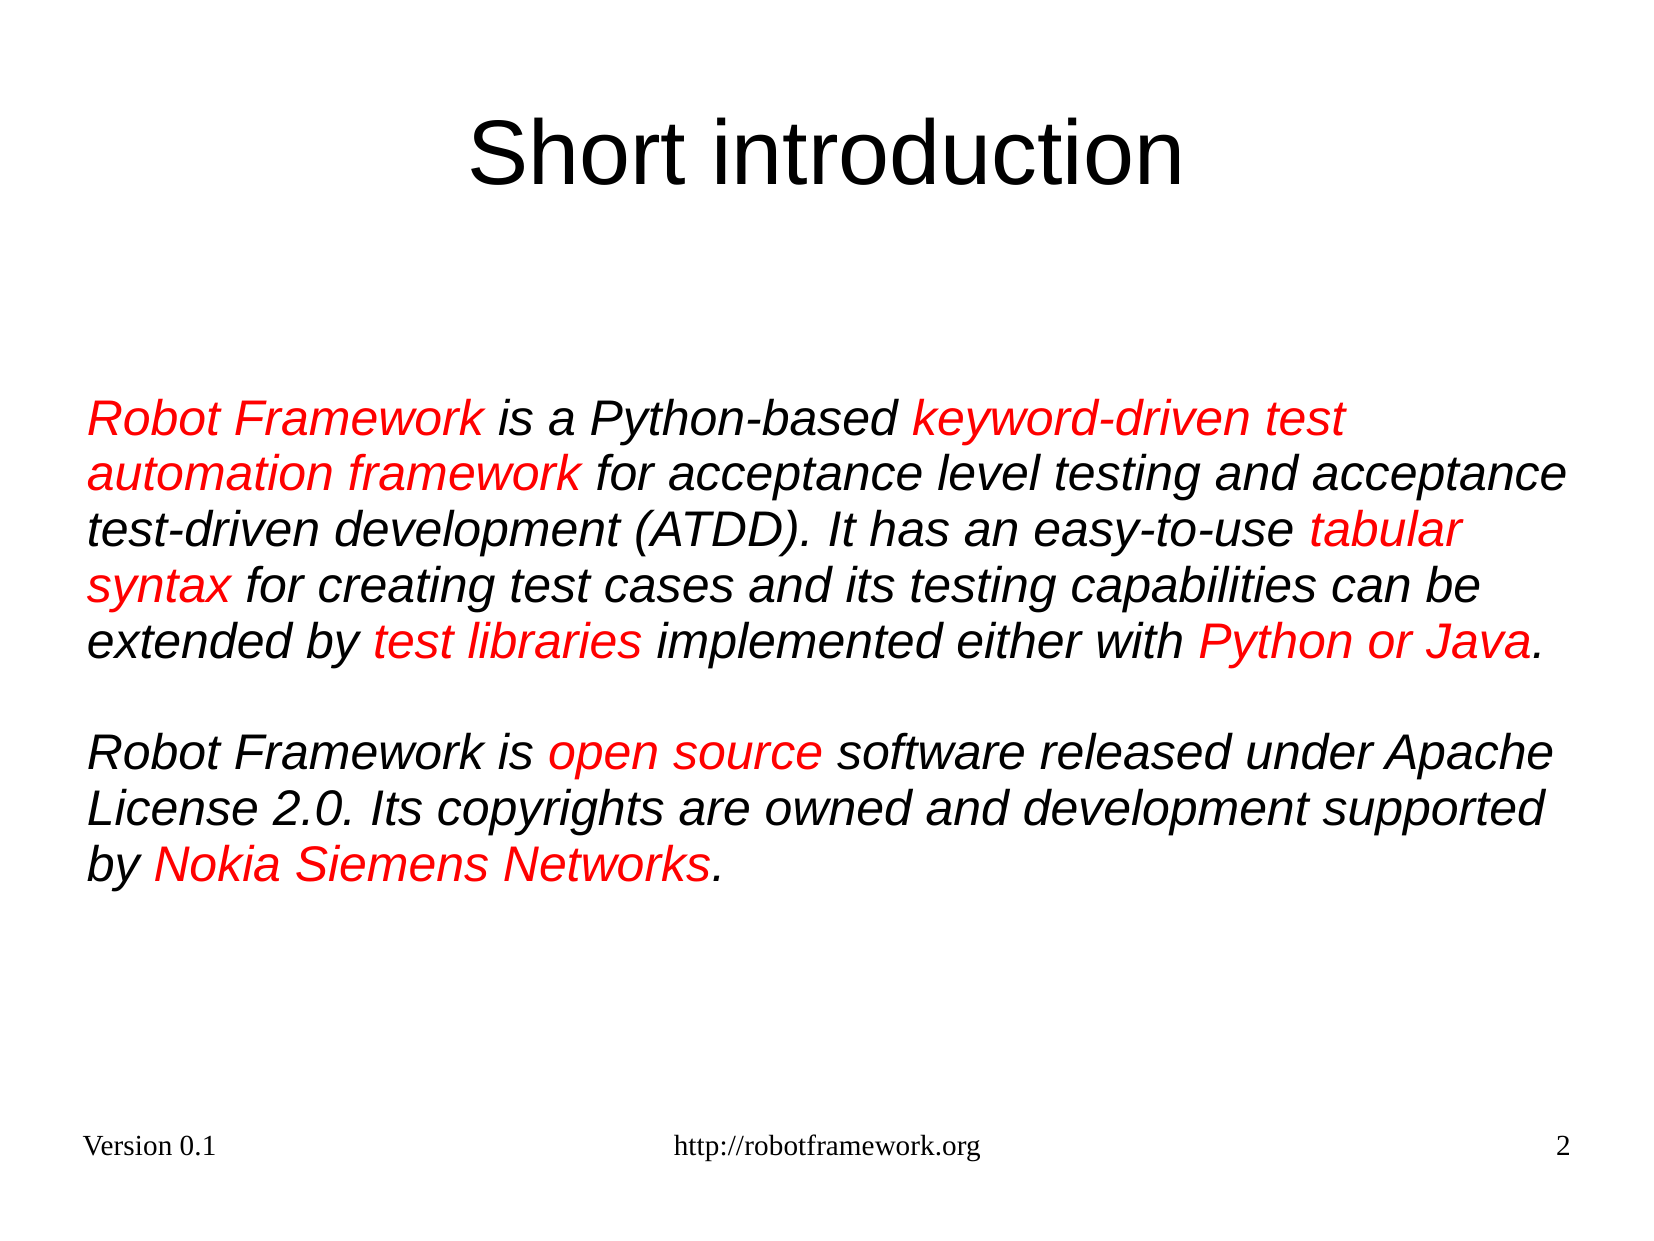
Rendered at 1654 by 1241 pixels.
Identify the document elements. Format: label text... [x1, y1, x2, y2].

title Short introduction [82, 56, 1571, 250]
subtitle Robot Framework is a Python-based keyword-driven test automation framework for acceptance level testing and acceptance test-driven development (ATDD). It has an easy-to-use tabular syntax for creating test cases and its testing capabilities can be extended by test libraries implemented either with Python or Java. Robot Framework is open source software released under Apache License 2.0. Its copyrights are owned and development supported by Nokia Siemens Networks. [86, 231, 1576, 1051]
